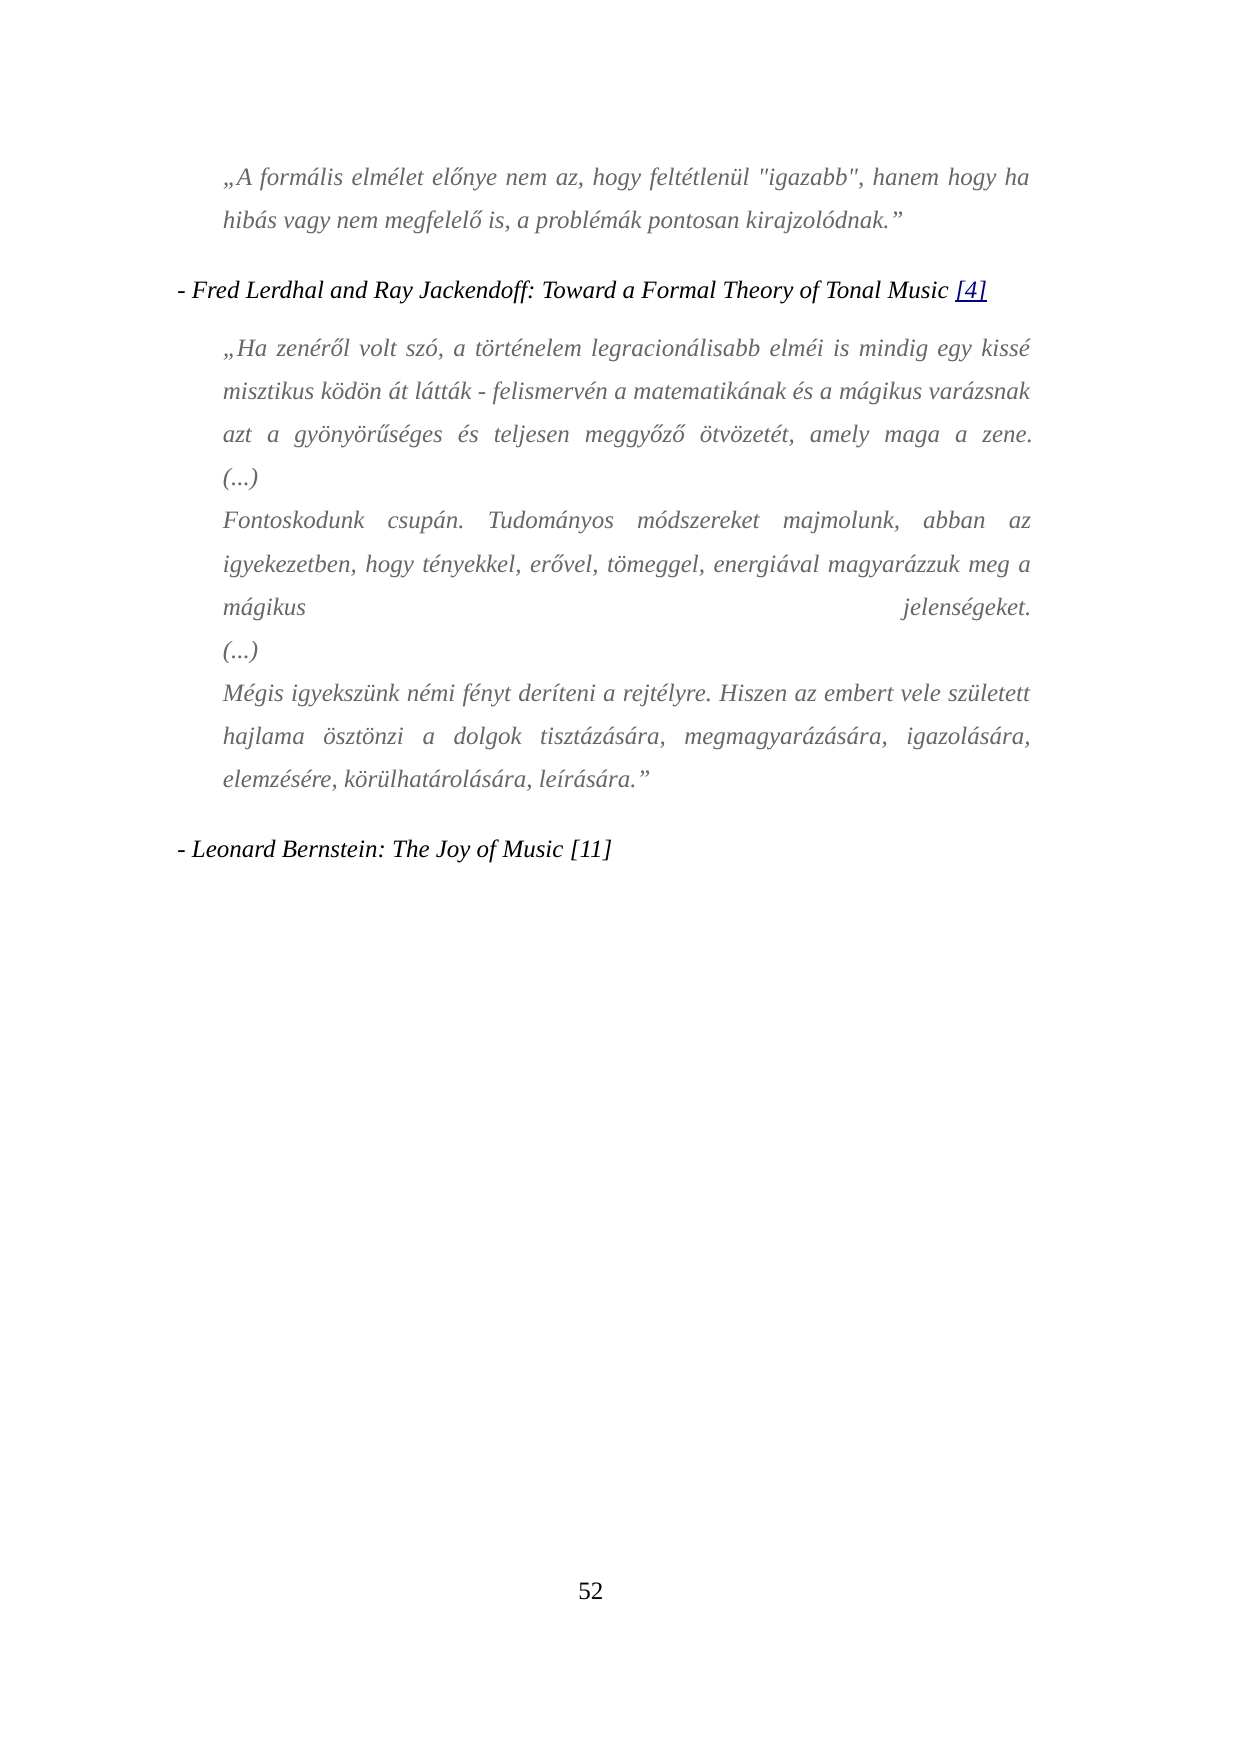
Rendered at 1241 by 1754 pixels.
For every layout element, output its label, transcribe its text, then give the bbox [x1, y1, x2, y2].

text - Leonard Bernstein: The Joy of Music [11] [148, 834, 1033, 863]
text „Ha zenéről volt szó, a történelem legracionálisabb elméi is mindig egy kissé misztikus ködön át látták - felismervén a matematikának és a mágikus varázsnak azt a gyönyörűséges és teljesen meggyőző ötvözetét, amely maga a zene. (...) Fontoskodunk csupán. Tudományos módszereket majmolunk, abban az igyekezetben, hogy tényekkel, erővel, tömeggel, energiával magyarázzuk meg a mágikus jelenségeket. (...) Mégis igyekszünk némi fényt deríteni a rejtélyre. Hiszen az embert vele született hajlama ösztönzi a dolgok tisztázására, megmagyarázására, igazolására, elemzésére, körülhatárolására, leírására.” [223, 333, 1033, 793]
text „A formális elmélet előnye nem az, hogy feltétlenül "igazabb", hanem hogy ha hibás vagy nem megfelelő is, a problémák pontosan kirajzolódnak.” [223, 162, 1033, 234]
text - Fred Lerdhal and Ray Jackendoff: Toward a Formal Theory of Tonal Music [4] [148, 275, 1033, 304]
